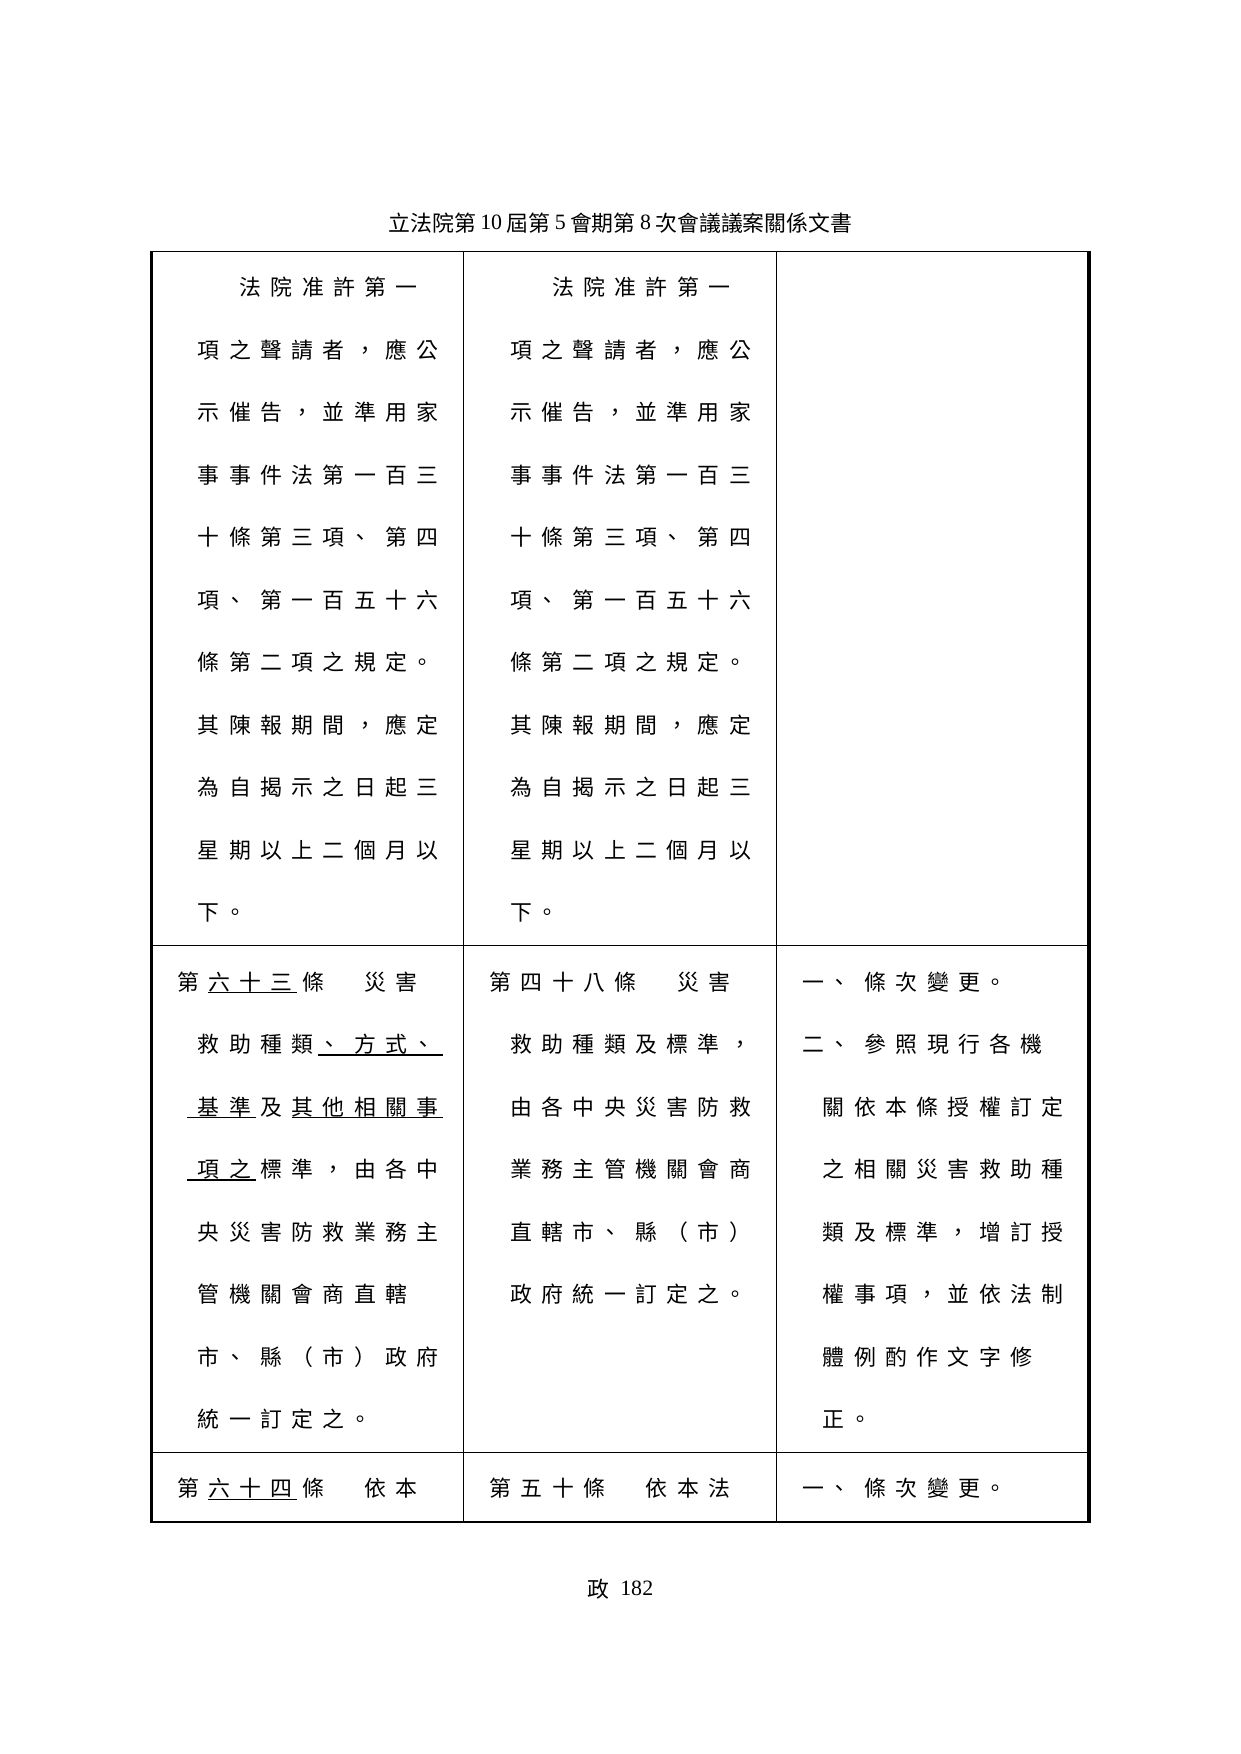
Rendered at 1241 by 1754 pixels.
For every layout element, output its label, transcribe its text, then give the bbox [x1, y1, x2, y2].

table_cell 法院准許第一項之聲請者，應公示催告，並準用家事事件法第一百三十條第三項、第四項、第一百五十六條第二項之規定。其陳報期間，應定為自揭示之日起三星期以上二個月以下。 [464, 252, 776, 945]
table_cell 一、條次變更。 二、參照現行各機關依本條授權訂定之相關災害救助種類及標準，增訂授權事項，並依法制體例酌作文字修正。 [777, 946, 1087, 1452]
table_cell 第五十條 依本法 [464, 1453, 776, 1521]
table_cell 第六十四條 依本 [153, 1453, 463, 1521]
table_cell [777, 252, 1087, 945]
table_cell 法院准許第一項之聲請者，應公示催告，並準用家事事件法第一百三十條第三項、第四項、第一百五十六條第二項之規定。其陳報期間，應定為自揭示之日起三星期以上二個月以下。 [153, 252, 463, 945]
table_cell 一、條次變更。 [777, 1453, 1087, 1521]
table_cell 第四十八條 災害救助種類及標準，由各中央災害防救業務主管機關會商直轄市、縣（市）政府統一訂定之。 [464, 946, 776, 1452]
table_cell 第六十三條 災害救助種類、方式、基準及其他相關事項之標準，由各中央災害防救業務主管機關會商直轄市、縣（市）政府統一訂定之。 [153, 946, 463, 1452]
